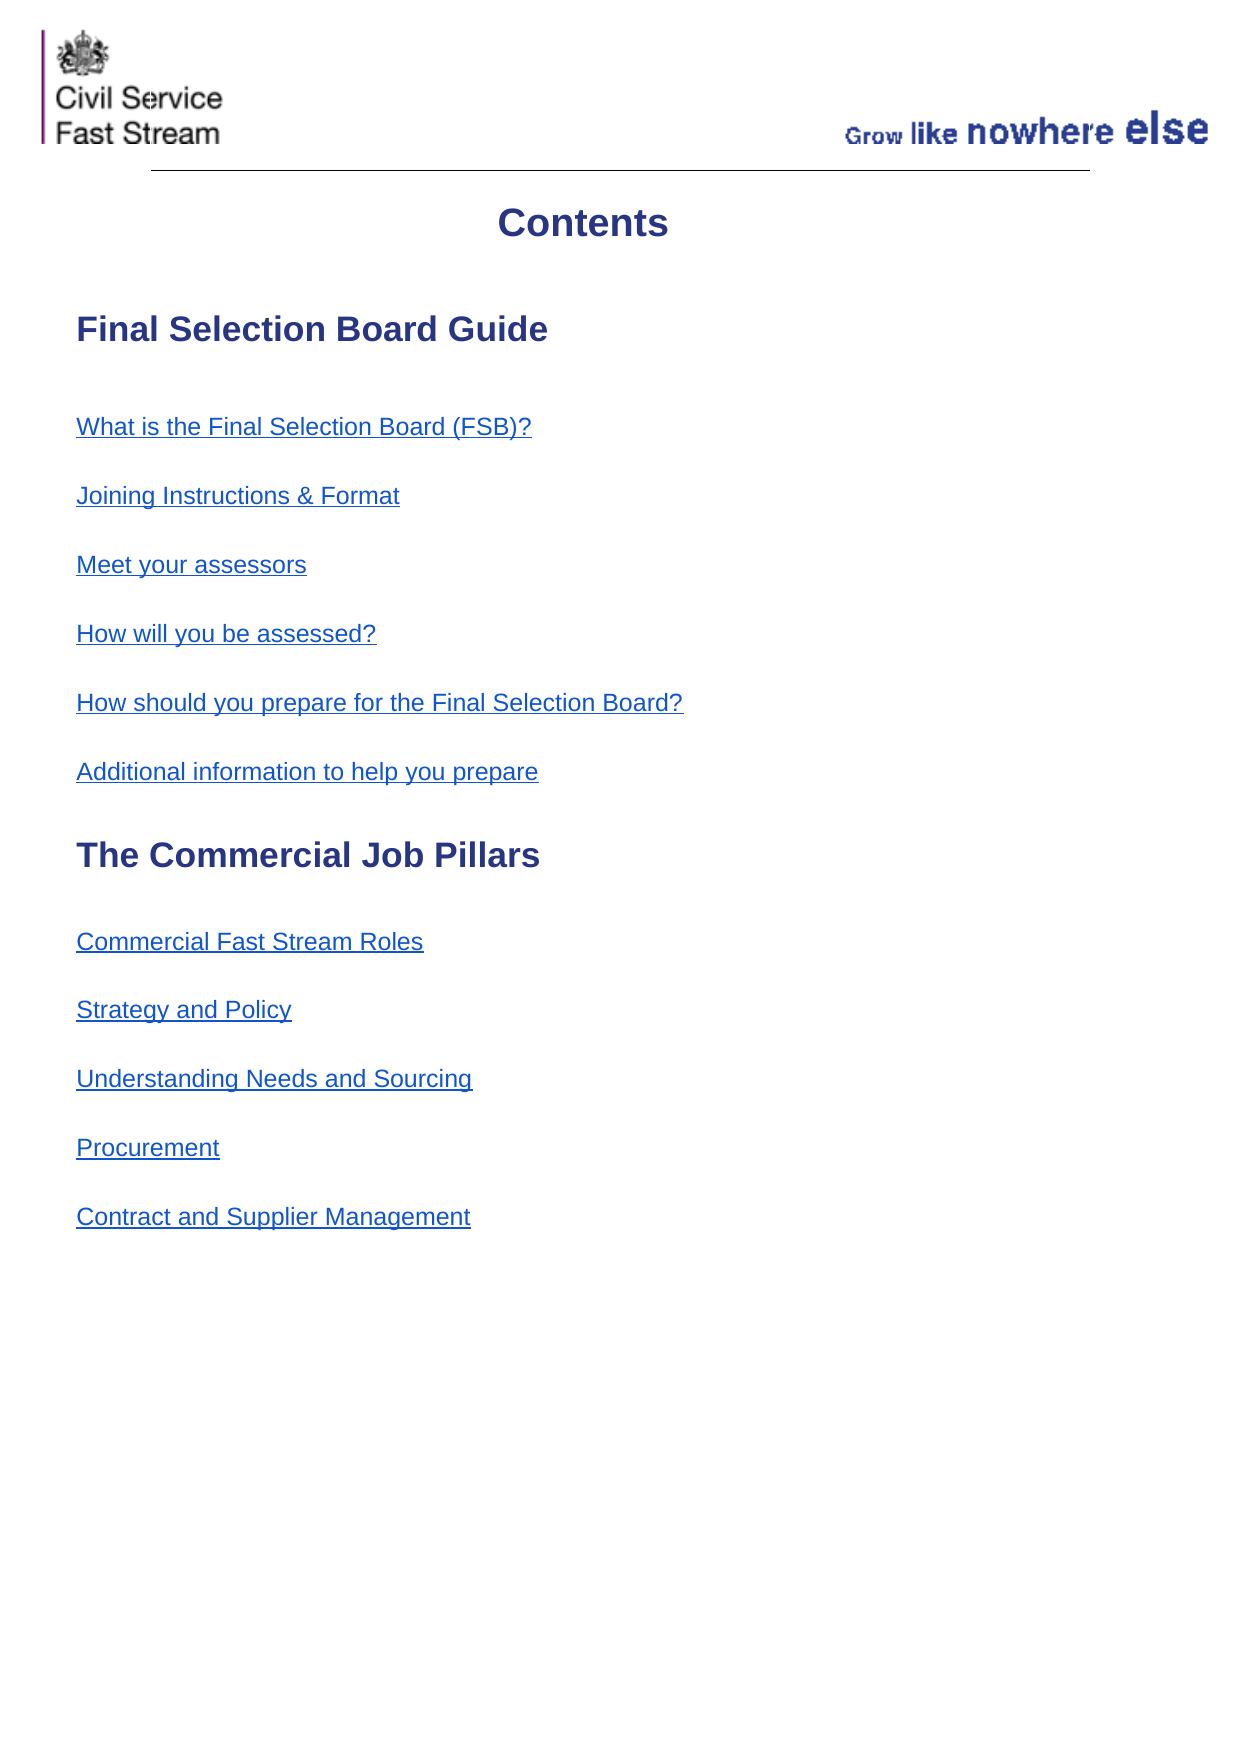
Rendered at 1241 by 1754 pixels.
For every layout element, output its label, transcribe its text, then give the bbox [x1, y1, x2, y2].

text Meet your assessors [76, 550, 1090, 579]
text How will you be assessed? [76, 619, 1090, 648]
text How should you prepare for the Final Selection Board? [76, 688, 1090, 717]
text Additional information to help you prepare [76, 757, 1090, 786]
text Contract and Supplier Management [76, 1202, 1090, 1231]
text The Commercial Job Pillars [76, 834, 1090, 875]
text Commercial Fast Stream Roles [76, 926, 1090, 955]
text Procurement [76, 1133, 1090, 1162]
text Final Selection Board Guide [76, 308, 1090, 349]
text What is the Final Selection Board (FSB)? [76, 412, 1090, 441]
text Joining Instructions & Format [76, 481, 1090, 510]
text Understanding Needs and Sourcing [76, 1064, 1090, 1093]
text Contents [76, 199, 1090, 245]
text Strategy and Policy [76, 995, 1090, 1024]
